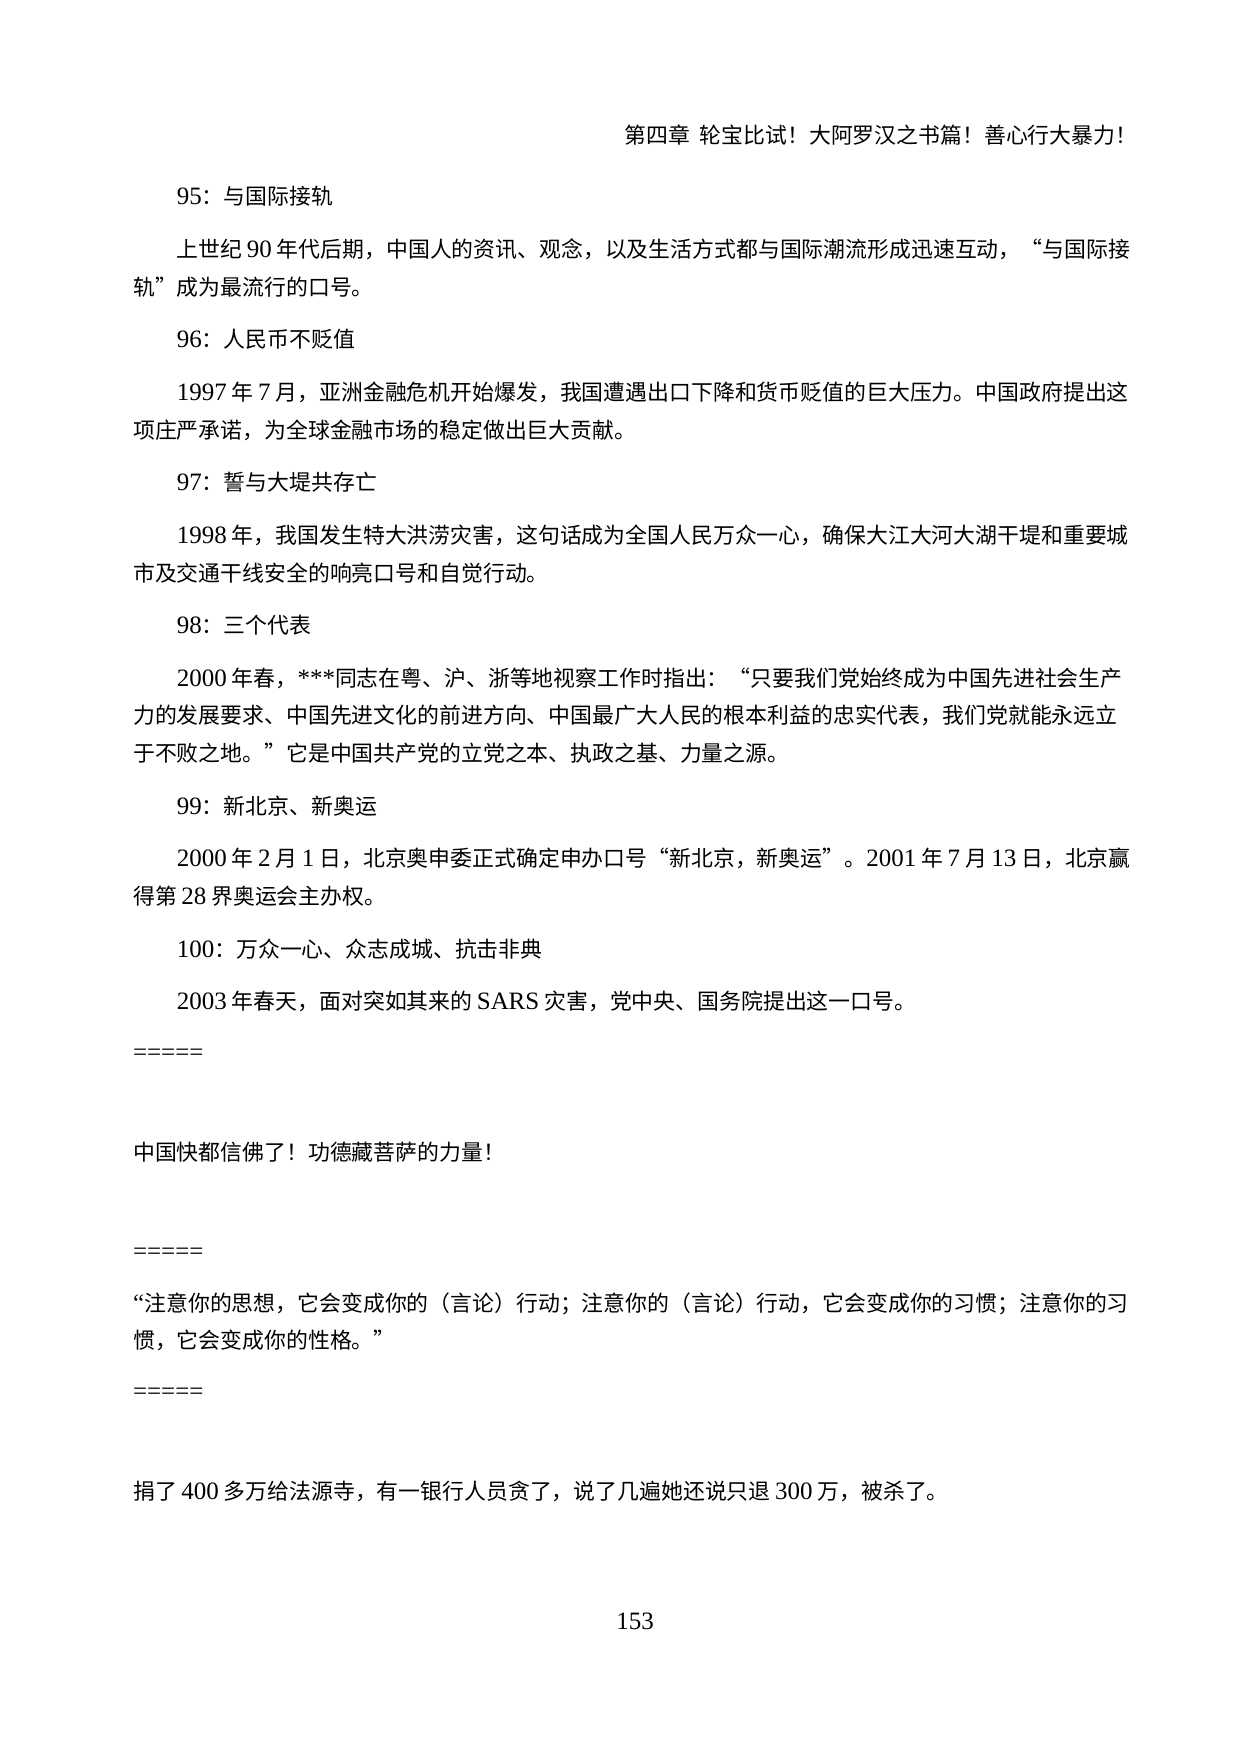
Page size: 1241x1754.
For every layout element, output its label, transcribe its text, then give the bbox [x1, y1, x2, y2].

text ===== [133, 1236, 1137, 1265]
text 97：誓与大堤共存亡 [133, 465, 1137, 497]
text ===== [133, 1037, 1137, 1066]
text 100：万众一心、众志成城、抗击非典 [133, 932, 1137, 963]
text 2000年2月1日，北京奥申委正式确定申办口号“新北京，新奥运”。2001年7月13日，北京赢得第28界奥运会主办权。 [133, 841, 1137, 911]
text “注意你的思想，它会变成你的（言论）行动；注意你的（言论）行动，它会变成你的习惯；注意你的习惯，它会变成你的性格。” [133, 1286, 1137, 1355]
text 98：三个代表 [133, 608, 1137, 640]
text 中国快都信佛了！功德藏菩萨的力量！ [133, 1135, 1137, 1167]
text 2000年春，***同志在粤、沪、浙等地视察工作时指出：“只要我们党始终成为中国先进社会生产力的发展要求、中国先进文化的前进方向、中国最广大人民的根本利益的忠实代表，我们党就能永远立于不败之地。”它是中国共产党的立党之本、执政之基、力量之源。 [133, 661, 1137, 768]
text 1998年，我国发生特大洪涝灾害，这句话成为全国人民万众一心，确保大江大河大湖干堤和重要城市及交通干线安全的响亮口号和自觉行动。 [133, 518, 1137, 587]
text 1997年7月，亚洲金融危机开始爆发，我国遭遇出口下降和货币贬值的巨大压力。中国政府提出这项庄严承诺，为全球金融市场的稳定做出巨大贡献。 [133, 375, 1137, 444]
text 96：人民币不贬值 [133, 322, 1137, 354]
text 上世纪90年代后期，中国人的资讯、观念，以及生活方式都与国际潮流形成迅速互动，“与国际接轨”成为最流行的口号。 [133, 232, 1137, 301]
text 2003年春天，面对突如其来的SARS灾害，党中央、国务院提出这一口号。 [133, 984, 1137, 1016]
text 捐了400多万给法源寺，有一银行人员贪了，说了几遍她还说只退300万，被杀了。 [133, 1474, 1137, 1506]
text 99：新北京、新奥运 [133, 789, 1137, 821]
text ===== [133, 1376, 1137, 1405]
text 95：与国际接轨 [133, 179, 1137, 211]
